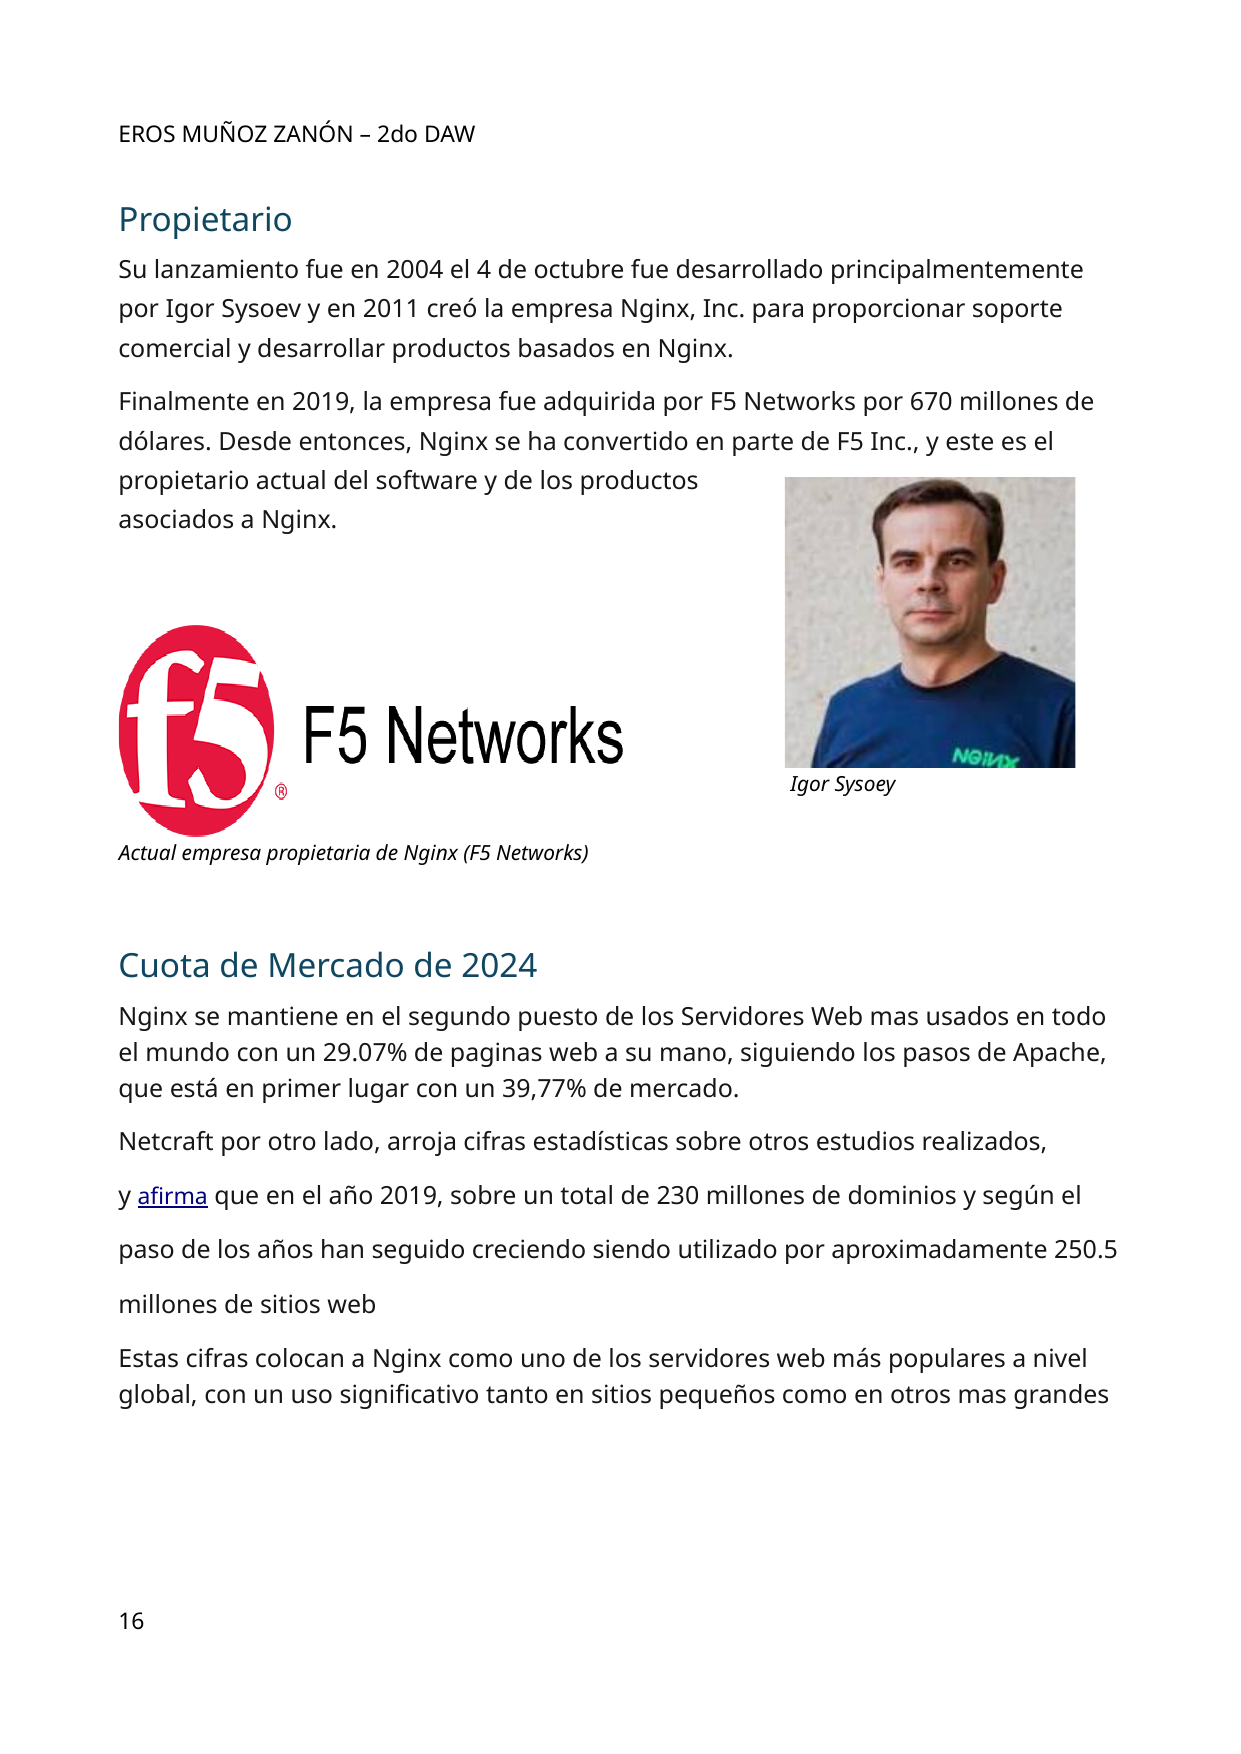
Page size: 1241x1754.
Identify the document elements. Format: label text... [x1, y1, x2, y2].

text Actual empresa propietaria de Nginx (F5 Networks) [119, 837, 623, 866]
subtitle Cuota de Mercado de 2024 [118, 942, 1122, 987]
picture [118, 625, 623, 837]
picture [784, 477, 1076, 768]
text Su lanzamiento fue en 2004 el 4 de octubre fue desarrollado principalmentemente por Igor Sysoev y en 2011 creó la empresa Nginx, Inc. para proporcionar soporte comercial y desarrollar productos basados en Nginx. [118, 252, 1122, 364]
text Nginx se mantiene en el segundo puesto de los Servidores Web mas usados en todo el mundo con un 29.07% de paginas web a su mano, siguiendo los pasos de Apache, que está en primer lugar con un 39,77% de mercado. [118, 998, 1122, 1104]
text Netcraft por otro lado, arroja cifras estadísticas sobre otros estudios realizados, y afirma que en el año 2019, sobre un total de 230 millones de dominios y según el paso de los años han seguido creciendo siendo utilizado por aproximadamente 250.5 millones de sitios web [118, 1123, 1122, 1321]
text Finalmente en 2019, la empresa fue adquirida por F5 Networks por 670 millones de dólares. Desde entonces, Nginx se ha convertido en parte de F5 Inc., y este es el propietario actual del software y de los productos asociados a Nginx. [118, 384, 1122, 536]
text Estas cifras colocan a Nginx como uno de los servidores web más populares a nivel global, con un uso significativo tanto en sitios pequeños como en otros mas grandes [118, 1341, 1122, 1411]
subtitle Propietario [118, 196, 1122, 241]
text Igor Sysoey [785, 768, 1075, 798]
